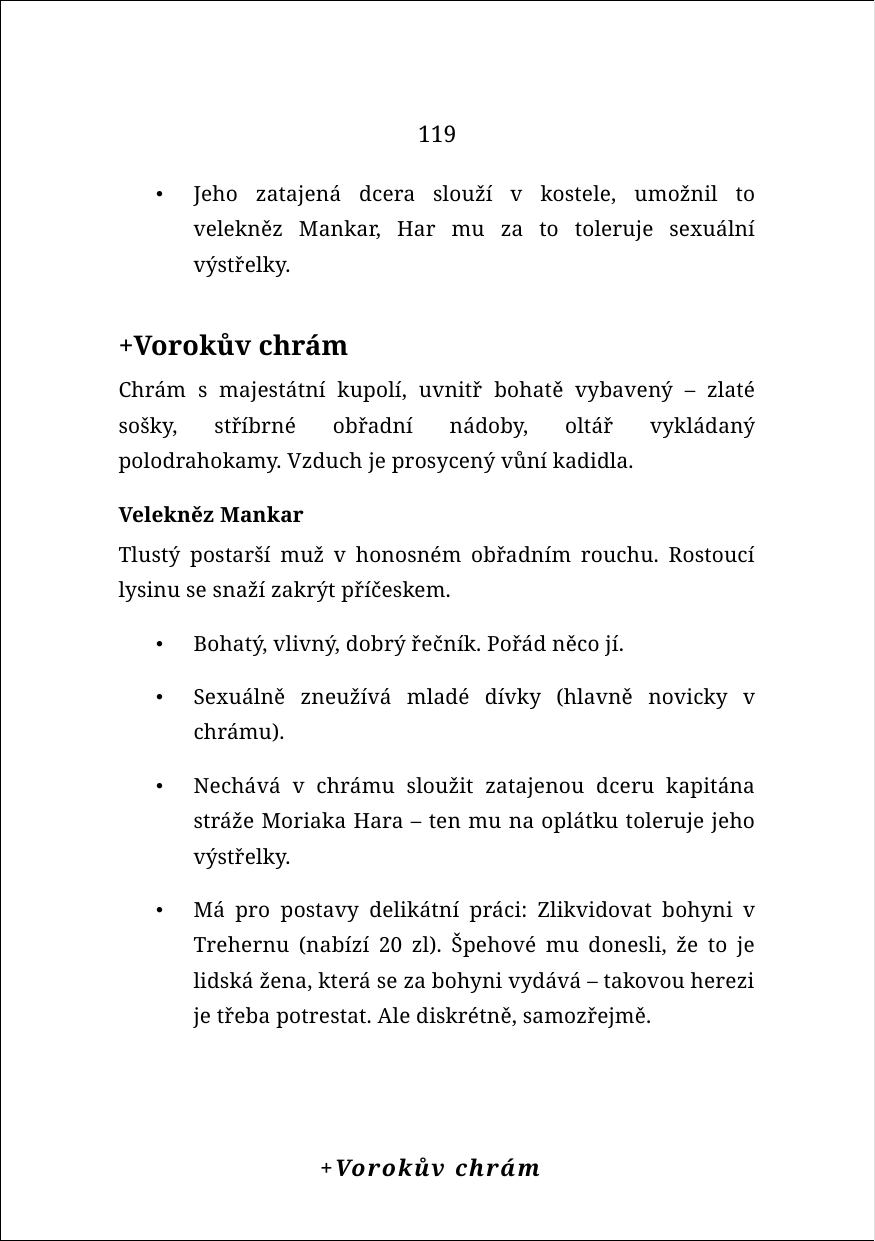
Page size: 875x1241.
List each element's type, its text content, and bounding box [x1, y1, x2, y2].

list Nechává v chrámu sloužit zatajenou dceru kapitána stráže Moriaka Hara – ten mu na oplátku toleruje jeho výstřelky. [156, 771, 756, 870]
list Jeho zatajená dcera slouží v kostele, umožnil to velekněz Mankar, Har mu za to toleruje sexuální výstřelky. [156, 179, 756, 278]
text Tlustý postarší muž v honosném obřadním rouchu. Rostoucí lysinu se snaží zakrýt příčeskem. [118, 540, 756, 604]
subtitle +Vorokův chrám [118, 327, 756, 364]
text Chrám s majestátní kupolí, uvnitř bohatě vybavený – zlaté sošky, stříbrné obřadní nádoby, oltář vykládaný polodrahokamy. Vzduch je prosycený vůní kadidla. [118, 376, 756, 475]
list Bohatý, vlivný, dobrý řečník. Pořád něco jí. [156, 629, 756, 657]
list Sexuálně zneužívá mladé dívky (hlavně novicky v chrámu). [156, 682, 756, 746]
subtitle Velekněz Mankar [118, 500, 756, 528]
list Má pro postavy delikátní práci: Zlikvidovat bohyni v Trehernu (nabízí 20 zl). Špehové mu donesli, že to je lidská žena, která se za bohyni vydává – takovou herezi je třeba potrestat. Ale diskrétně, samozřejmě. [156, 895, 756, 1030]
